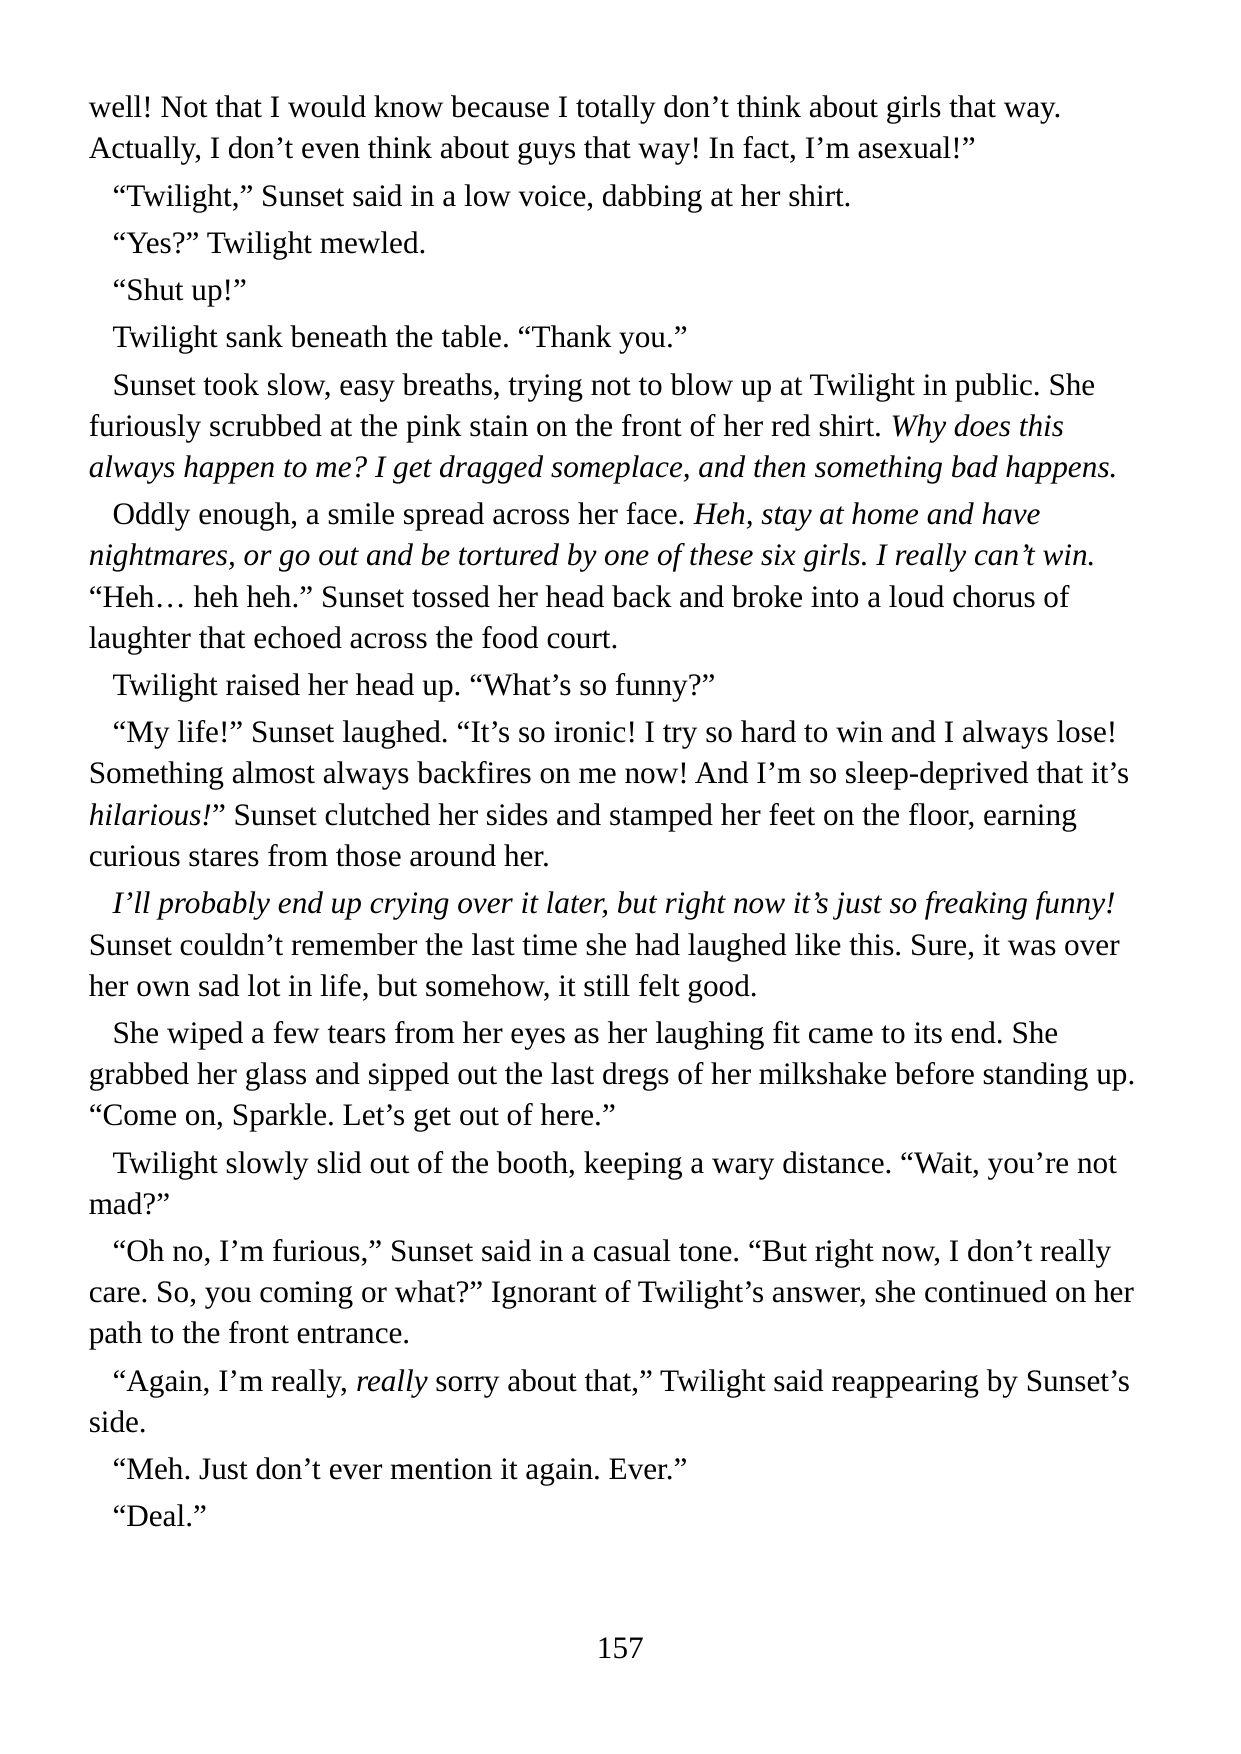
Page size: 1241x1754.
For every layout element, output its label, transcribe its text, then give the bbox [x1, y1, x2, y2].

text “Deal.” [88, 1498, 1152, 1533]
text Twilight slowly slid out of the booth, keeping a wary distance. “Wait, you’re not mad?” [88, 1144, 1152, 1221]
text well! Not that I would know because I totally don’t think about girls that way. Actually, I don’t even think about guys that way! In fact, I’m asexual!” [88, 88, 1152, 166]
text She wiped a few tears from her eyes as her laughing fit came to its end. She grabbed her glass and sipped out the last dregs of her milkshake before standing up. “Come on, Sparkle. Let’s get out of here.” [88, 1014, 1152, 1133]
text “Yes?” Twilight mewled. [88, 224, 1152, 260]
text “Again, I’m really, really sorry about that,” Twilight said reappearing by Sunset’s side. [88, 1362, 1152, 1439]
text Twilight sank beneath the table. “Thank you.” [88, 318, 1152, 354]
text I’ll probably end up crying over it later, but right now it’s just so freaking funny! Sunset couldn’t remember the last time she had laughed like this. Sure, it was over her own sad lot in life, but somehow, it still felt good. [88, 884, 1152, 1003]
text Twilight raised her head up. “What’s so funny?” [88, 666, 1152, 702]
text Sunset took slow, easy breaths, trying not to blow up at Twilight in public. She furiously scrubbed at the pink stain on the front of her red shirt. Why does this always happen to me? I get dragged someplace, and then something bad happens. [88, 366, 1152, 484]
text Oddly enough, a smile spread across her face. Heh, stay at home and have nightmares, or go out and be tortured by one of these six girls. I really can’t win. “Heh… heh heh.” Sunset tossed her head back and broke into a loud chorus of laughter that echoed across the food court. [88, 495, 1152, 655]
text “Twilight,” Sunset said in a low voice, dabbing at her shirt. [88, 177, 1152, 213]
text “Oh no, I’m furious,” Sunset said in a casual tone. “But right now, I don’t really care. So, you coming or what?” Ignorant of Twilight’s answer, she continued on her path to the front entrance. [88, 1232, 1152, 1351]
text “Shut up!” [88, 271, 1152, 307]
text “My life!” Sunset laughed. “It’s so ironic! I try so hard to win and I always lose! Something almost always backfires on me now! And I’m so sleep-deprived that it’s hilarious!” Sunset clutched her sides and stamped her feet on the floor, earning curious stares from those around her. [88, 713, 1152, 873]
text “Meh. Just don’t ever mention it again. Ever.” [88, 1450, 1152, 1486]
